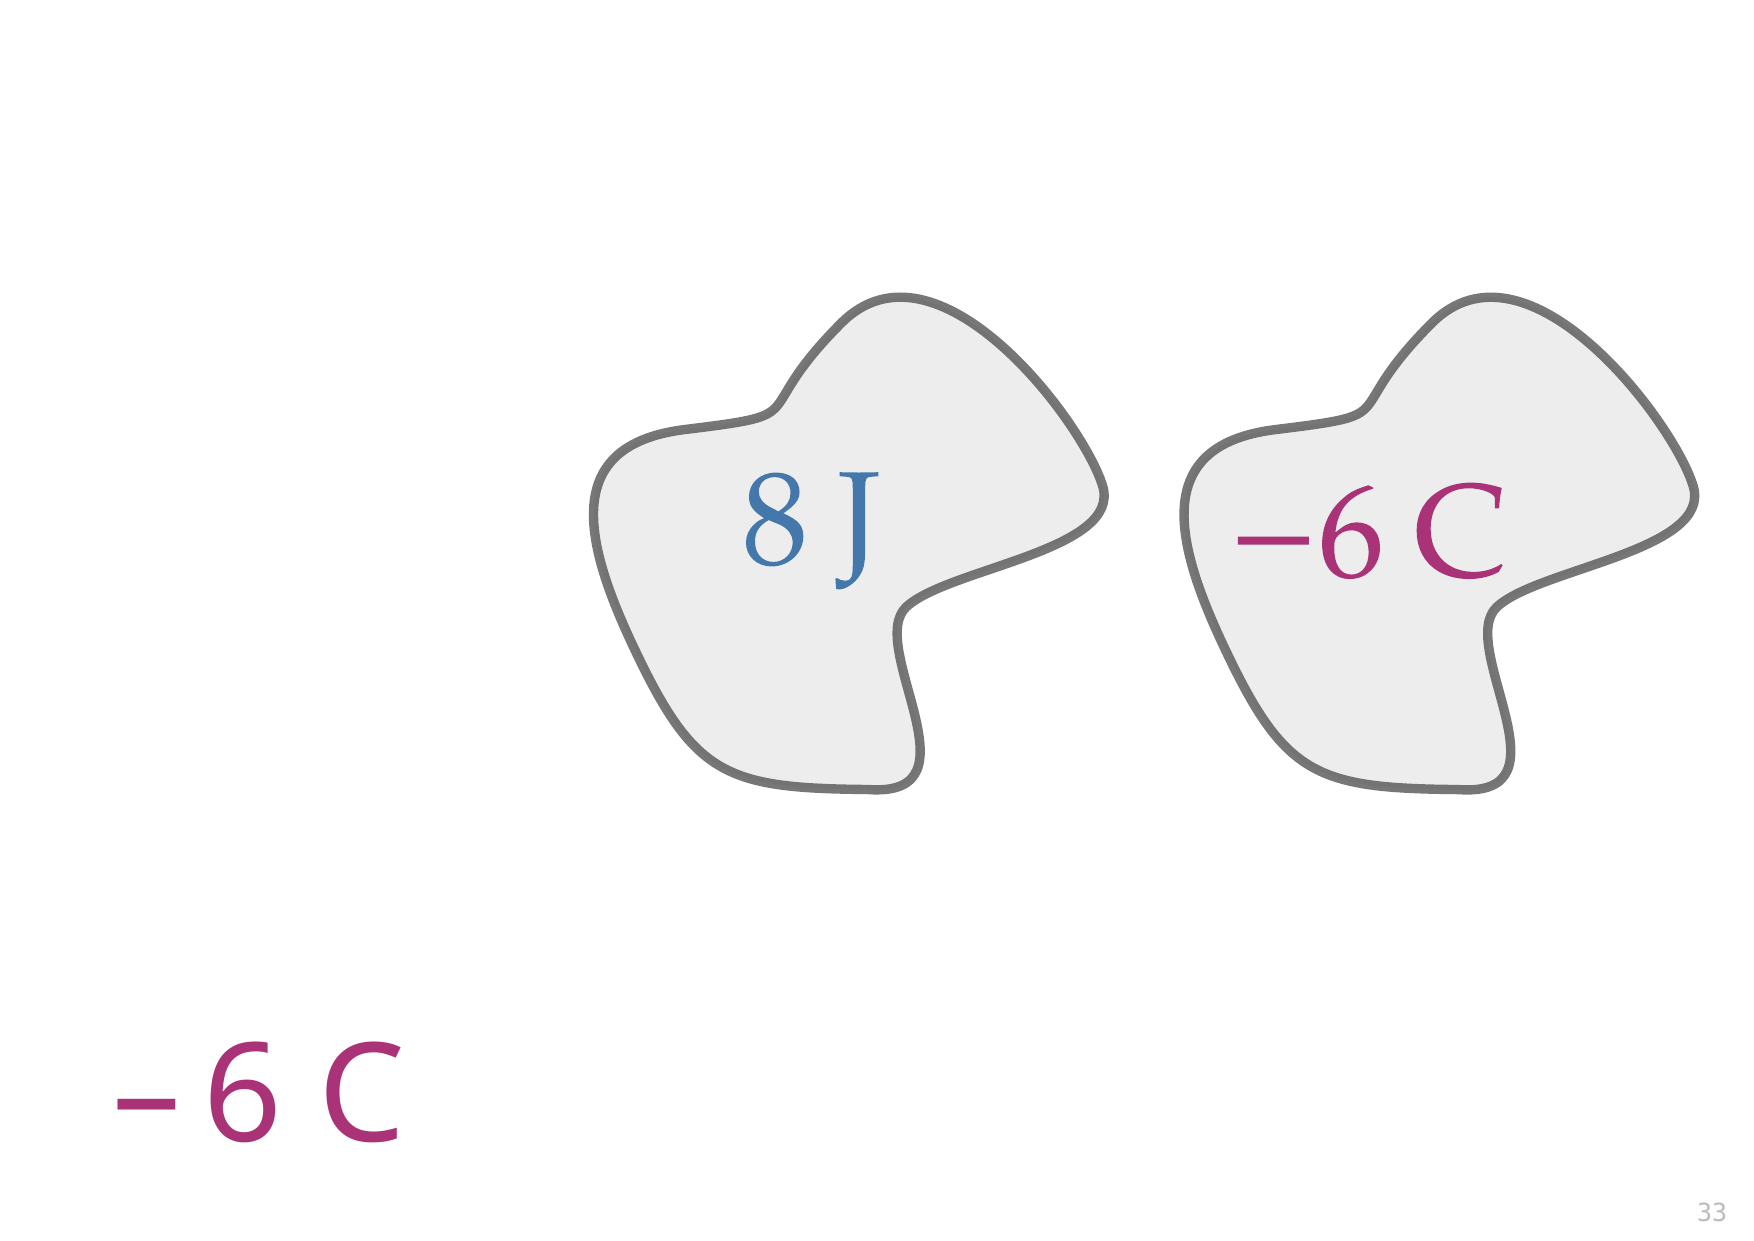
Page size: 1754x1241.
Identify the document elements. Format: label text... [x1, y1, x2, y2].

text_box [593, 297, 1105, 790]
text_box [1184, 297, 1695, 790]
text_box – 6 C [97, 986, 414, 1139]
